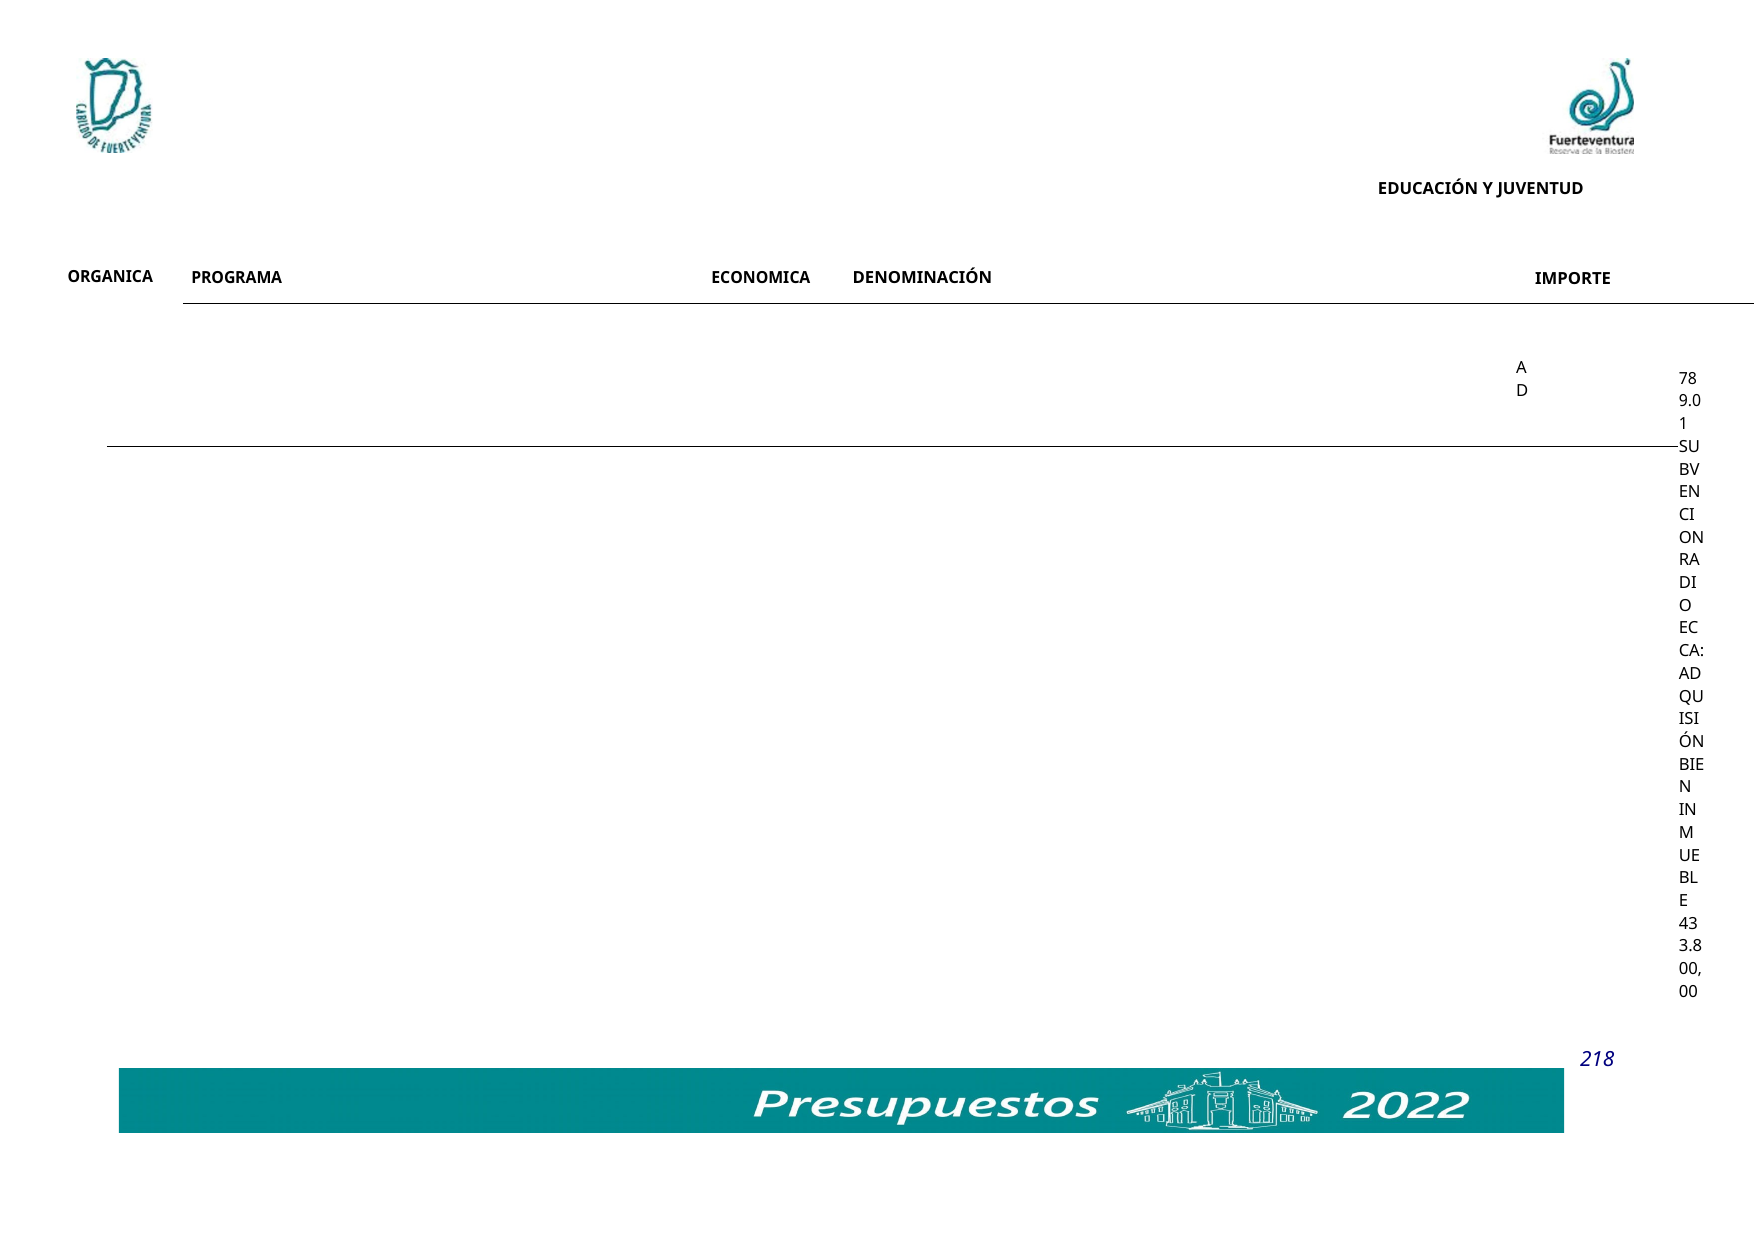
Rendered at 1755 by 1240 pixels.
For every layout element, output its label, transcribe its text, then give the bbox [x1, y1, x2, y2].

text 789.01 SUBVENCION RADIO ECCA: ADQUISIÓN BIEN INMUEBLE 433.800,00 [1678, 366, 1704, 1002]
text IMPORTE [1535, 266, 1650, 289]
text ORGANICA PROGRAMA ECONOMICA DENOMINACIÓN [67, 265, 1008, 289]
